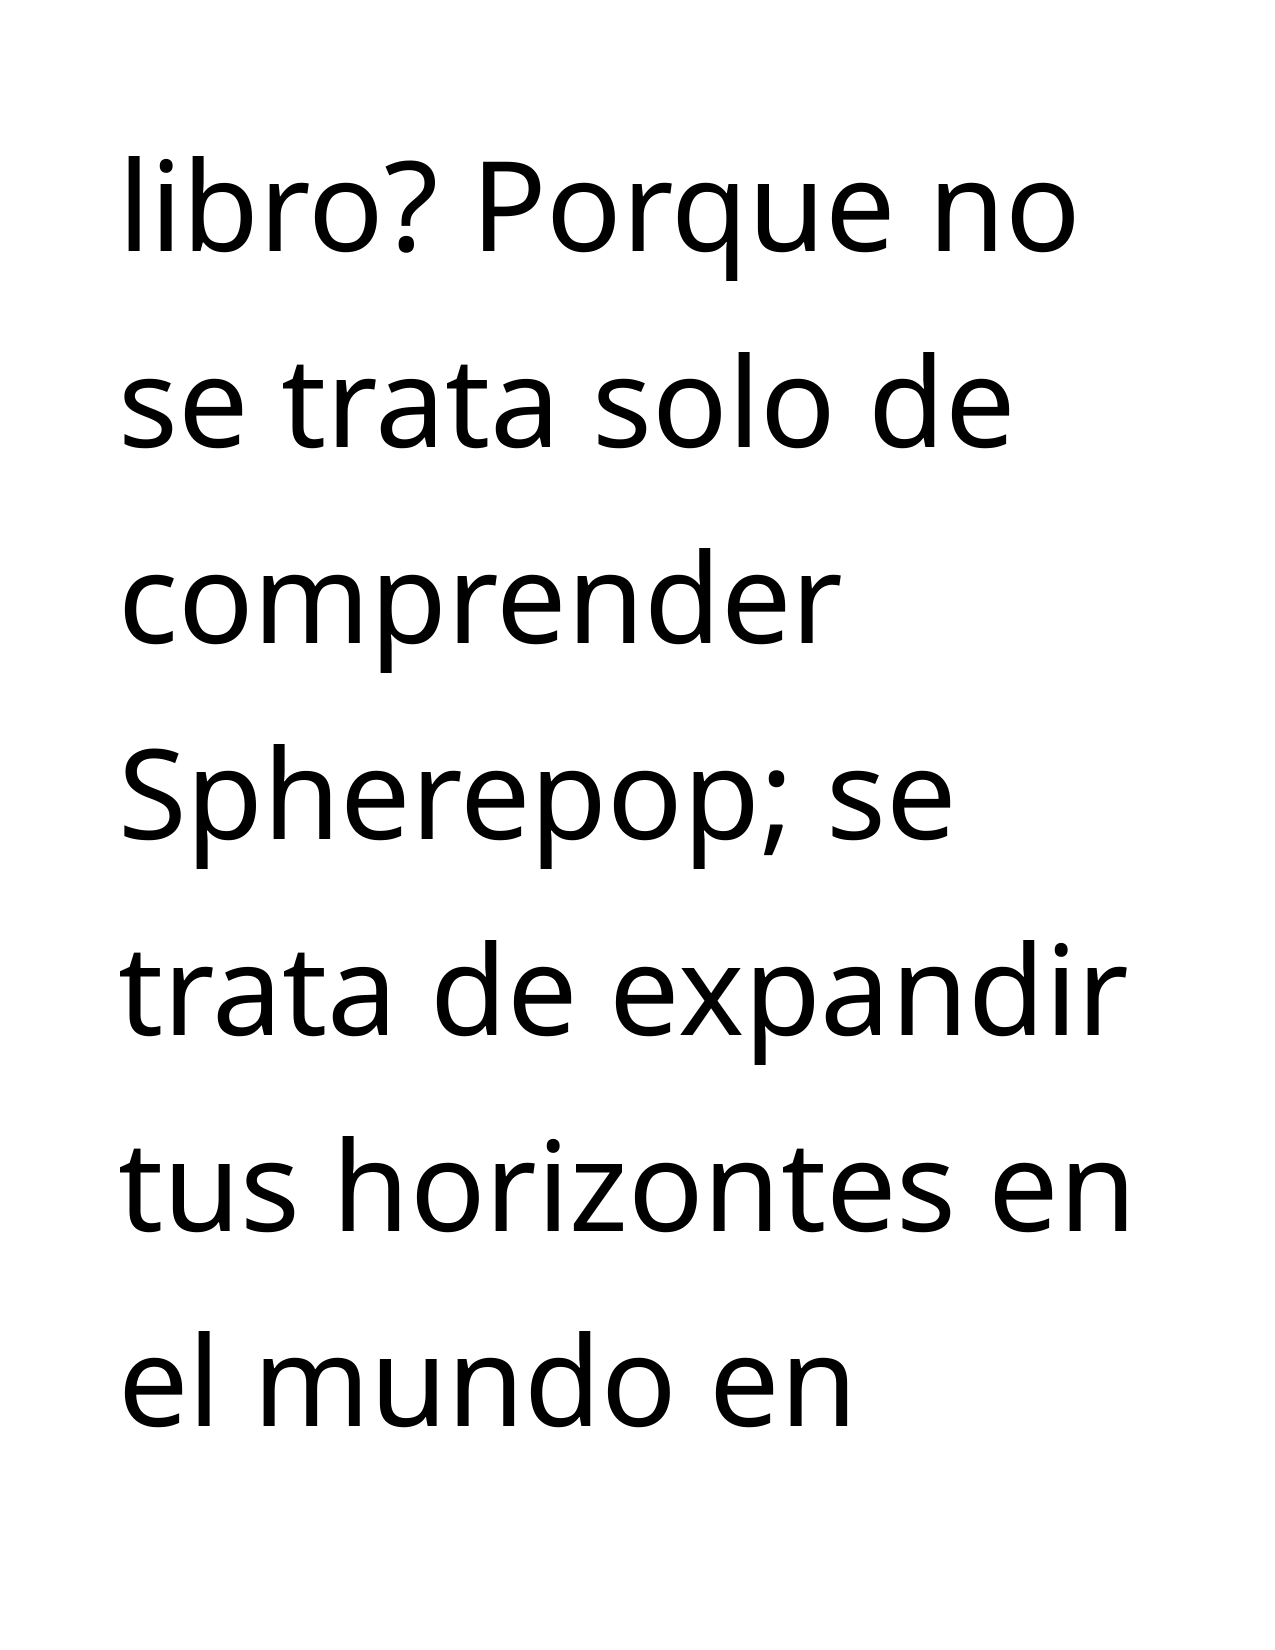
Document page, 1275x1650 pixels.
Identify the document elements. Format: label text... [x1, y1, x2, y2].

text libro? Porque no se trata solo de comprender Spherepop; se trata de expandir tus horizontes en el mundo en [118, 118, 1157, 1463]
